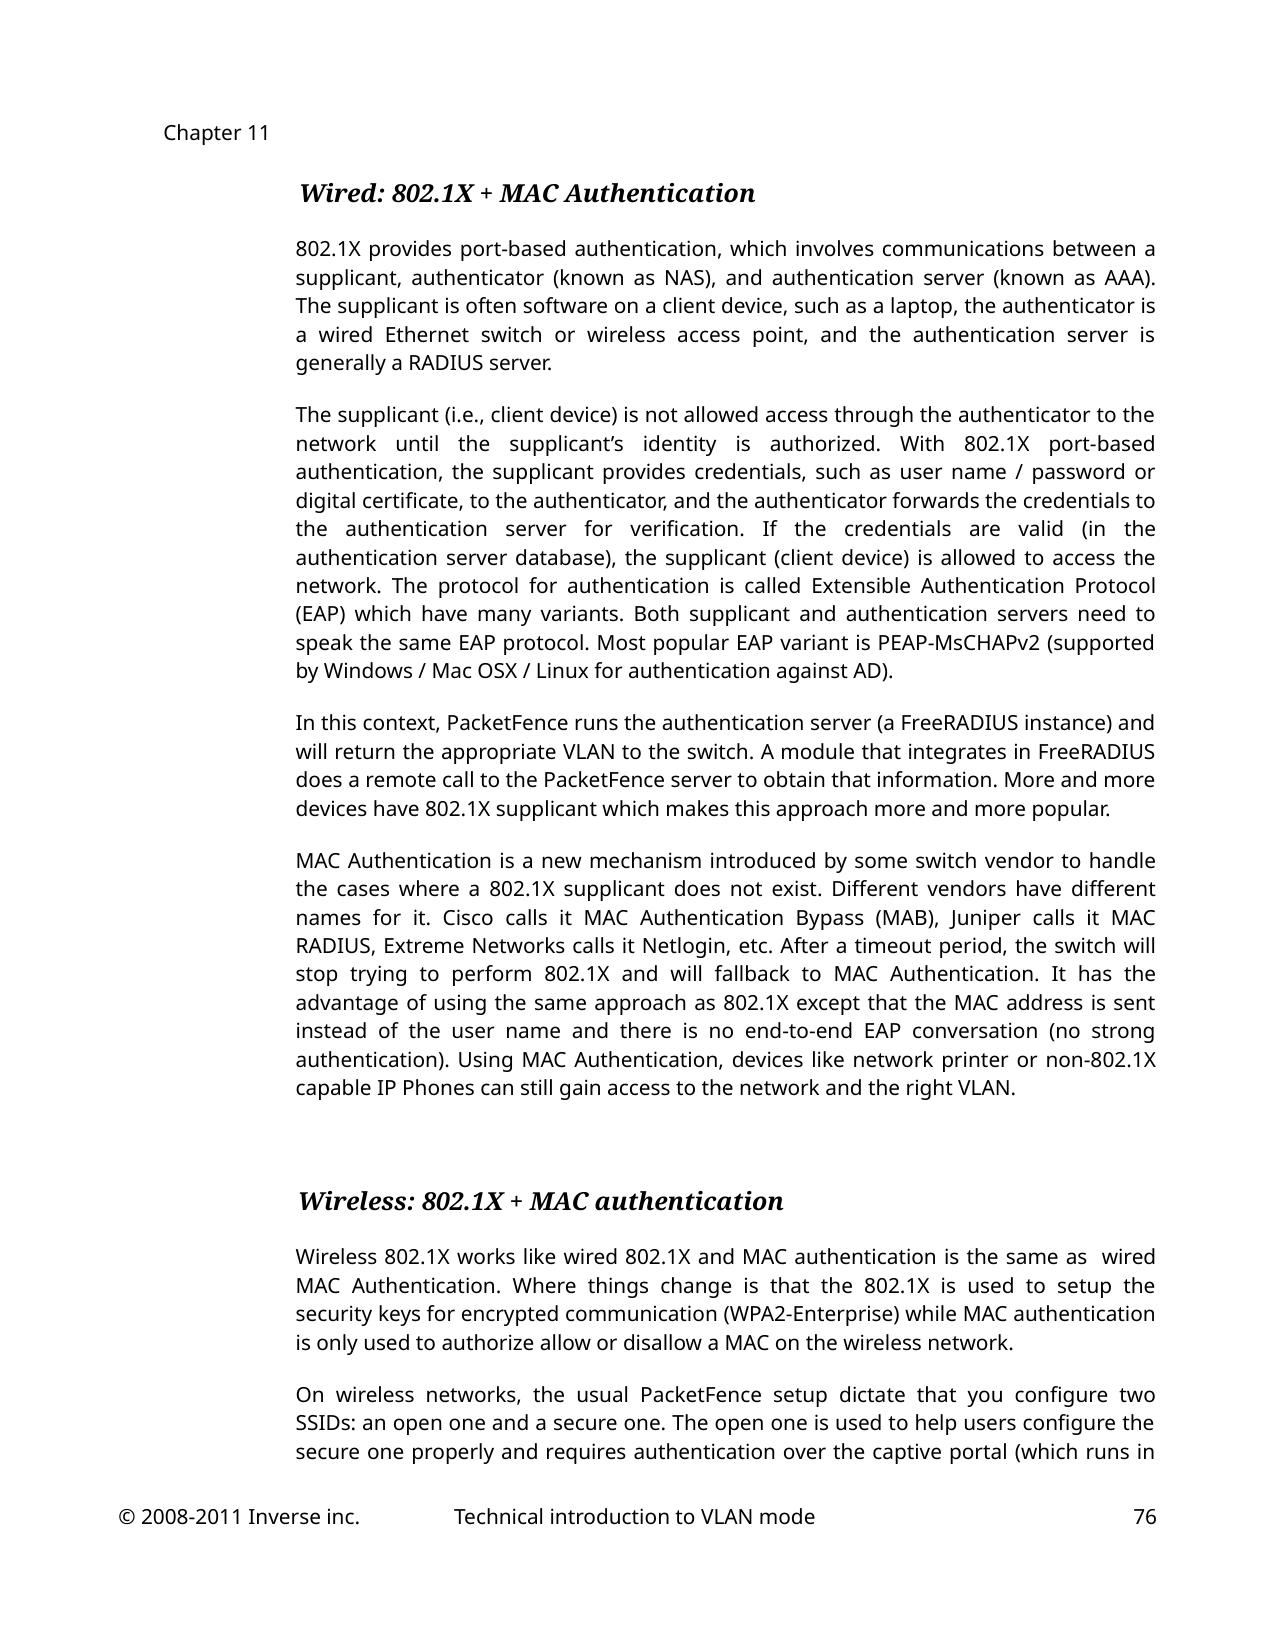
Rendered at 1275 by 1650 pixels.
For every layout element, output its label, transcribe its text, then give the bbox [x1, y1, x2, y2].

subtitle Wireless: 802.1X + MAC authentication [260, 1184, 1157, 1218]
subtitle Wired: 802.1X + MAC Authentication [261, 176, 1157, 210]
text In this context, PacketFence runs the authentication server (a FreeRADIUS instance) and will return the appropriate VLAN to the switch. A module that integrates in FreeRADIUS does a remote call to the PacketFence server to obtain that information. More and more devices have 802.1X supplicant which makes this approach more and more popular. [295, 708, 1157, 822]
text Wireless 802.1X works like wired 802.1X and MAC authentication is the same as wired MAC Authentication. Where things change is that the 802.1X is used to setup the security keys for encrypted communication (WPA2-Enterprise) while MAC authentication is only used to authorize allow or disallow a MAC on the wireless network. [295, 1242, 1157, 1356]
text MAC Authentication is a new mechanism introduced by some switch vendor to handle the cases where a 802.1X supplicant does not exist. Different vendors have different names for it. Cisco calls it MAC Authentication Bypass (MAB), Juniper calls it MAC RADIUS, Extreme Networks calls it Netlogin, etc. After a timeout period, the switch will stop trying to perform 802.1X and will fallback to MAC Authentication. It has the advantage of using the same approach as 802.1X except that the MAC address is sent instead of the user name and there is no end-to-end EAP conversation (no strong authentication). Using MAC Authentication, devices like network printer or non-802.1X capable IP Phones can still gain access to the network and the right VLAN. [295, 846, 1157, 1102]
text On wireless networks, the usual PacketFence setup dictate that you configure two SSIDs: an open one and a secure one. The open one is used to help users configure the secure one properly and requires authentication over the captive portal (which runs in [295, 1380, 1157, 1465]
text 802.1X provides port-based authentication, which involves communications between a supplicant, authenticator (known as NAS), and authentication server (known as AAA). The supplicant is often software on a client device, such as a laptop, the authenticator is a wired Ethernet switch or wireless access point, and the authentication server is generally a RADIUS server. [295, 234, 1157, 377]
text The supplicant (i.e., client device) is not allowed access through the authenticator to the network until the supplicant’s identity is authorized. With 802.1X port-based authentication, the supplicant provides credentials, such as user name / password or digital certificate, to the authenticator, and the authenticator forwards the credentials to the authentication server for verification. If the credentials are valid (in the authentication server database), the supplicant (client device) is allowed to access the network. The protocol for authentication is called Extensible Authentication Protocol (EAP) which have many variants. Both supplicant and authentication servers need to speak the same EAP protocol. Most popular EAP variant is PEAP-MsCHAPv2 (supported by Windows / Mac OSX / Linux for authentication against AD). [295, 400, 1157, 685]
